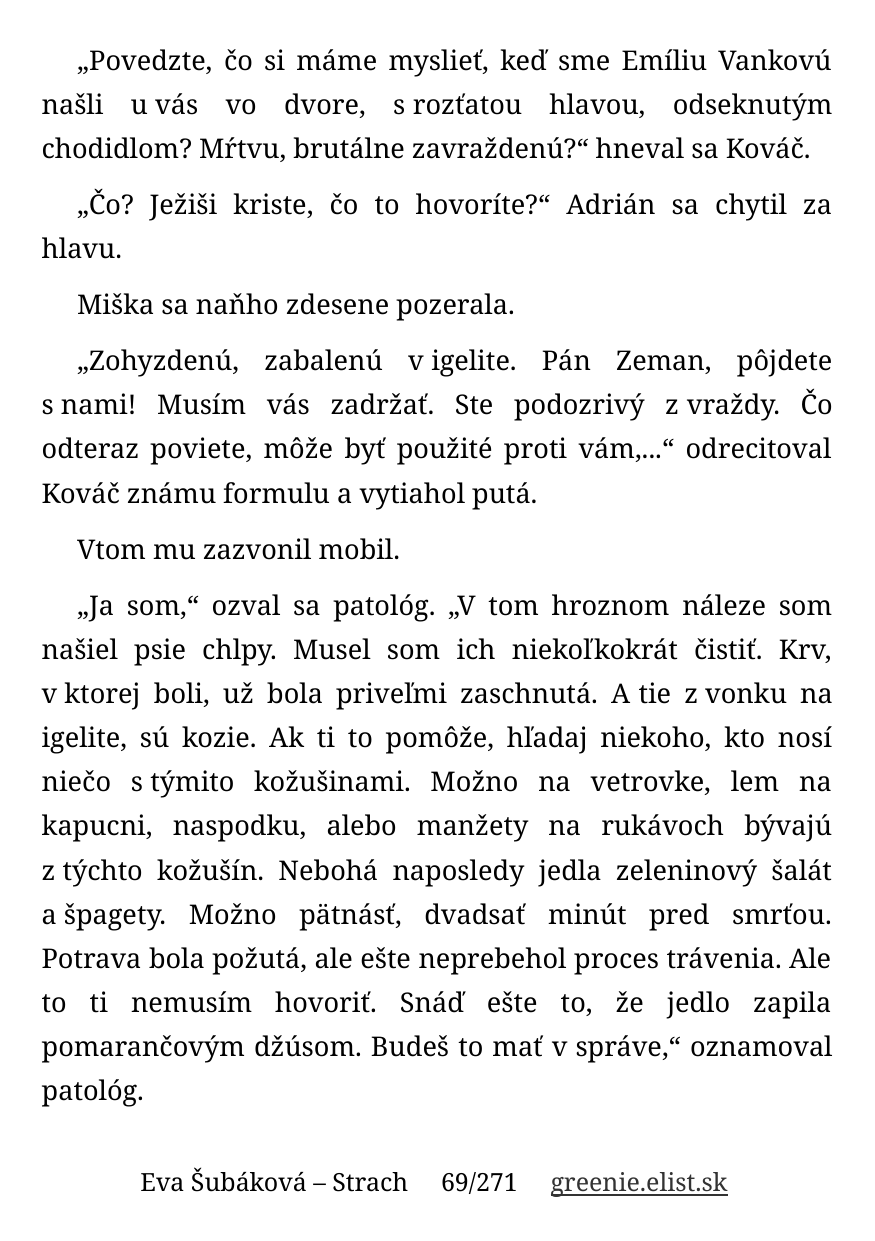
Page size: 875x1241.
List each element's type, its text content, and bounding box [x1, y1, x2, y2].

text „Ja som,“ ozval sa patológ. „V tom hroznom náleze som našiel psie chlpy. Musel som ich niekoľkokrát čistiť. Krv, v ktorej boli, už bola priveľmi zaschnutá. A tie z vonku na igelite, sú kozie. Ak ti to pomôže, hľadaj niekoho, kto nosí niečo s týmito kožušinami. Možno na vetrovke, lem na kapucni, naspodku, alebo manžety na rukávoch bývajú z týchto kožušín. Nebohá naposledy jedla zeleninový šalát a špagety. Možno pätnásť, dvadsať minút pred smrťou. Potrava bola požutá, ale ešte neprebehol proces trávenia. Ale to ti nemusím hovoriť. Snáď ešte to, že jedlo zapila pomarančovým džúsom. Budeš to mať v správe,“ oznamoval patológ. [41, 586, 833, 1109]
text „Povedzte, čo si máme myslieť, keď sme Emíliu Vankovú našli u vás vo dvore, s rozťatou hlavou, odseknutým chodidlom? Mŕtvu, brutálne zavraždenú?“ hneval sa Kováč. [41, 41, 833, 167]
text Vtom mu zazvonil mobil. [41, 530, 833, 567]
text „Zohyzdenú, zabalenú v igelite. Pán Zeman, pôjdete s nami! Musím vás zadržať. Ste podozrivý z vraždy. Čo odteraz poviete, môže byť použité proti vám,...“ odrecitoval Kováč známu formulu a vytiahol putá. [41, 342, 833, 511]
text Miška sa naňho zdesene pozerala. [41, 286, 833, 323]
text „Čo? Ježiši kriste, čo to hovoríte?“ Adrián sa chytil za hlavu. [41, 186, 833, 267]
